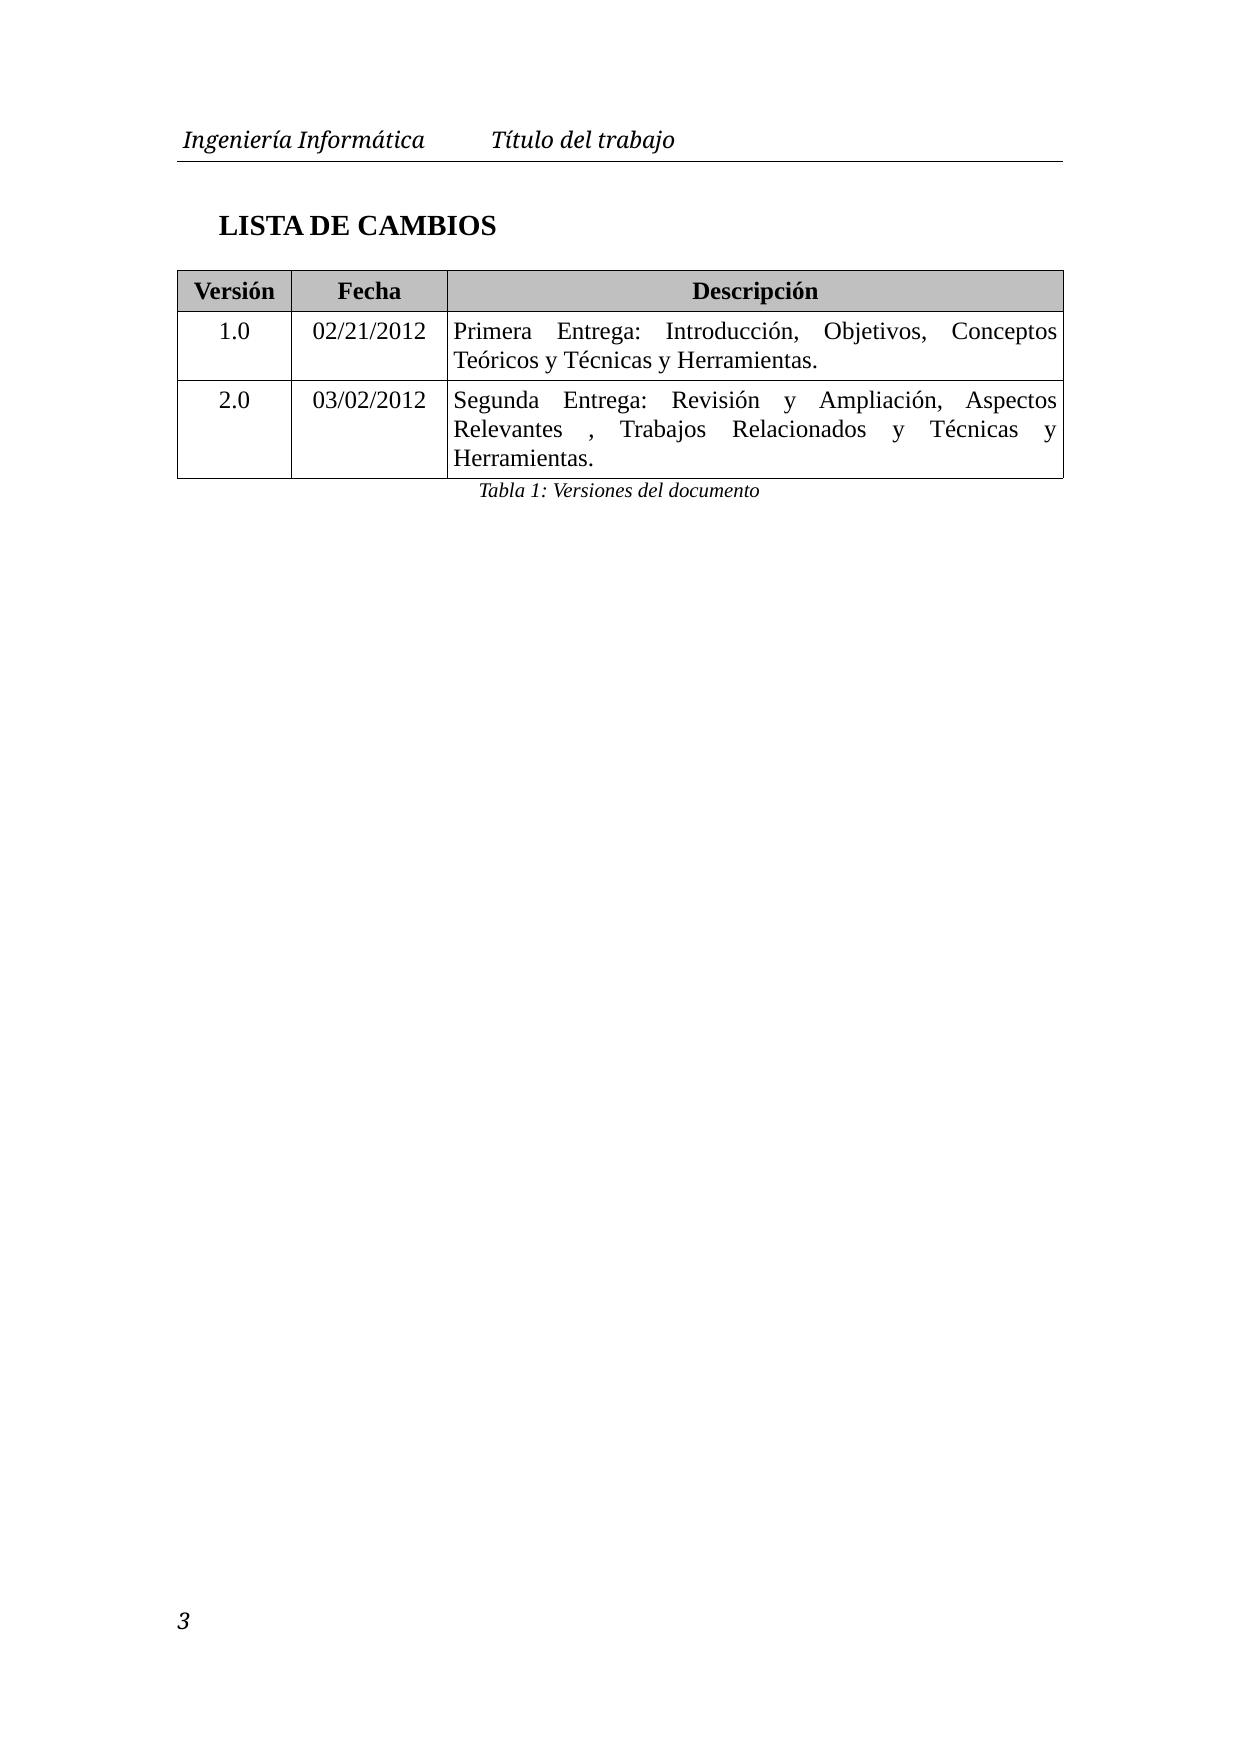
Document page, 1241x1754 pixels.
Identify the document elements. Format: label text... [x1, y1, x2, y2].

table_cell 02/03/2012 [292, 381, 447, 477]
table_header Fecha [292, 271, 447, 311]
table_cell 2.0 [178, 381, 291, 477]
table_cell 1.0 [178, 312, 291, 380]
text LISTA De CAMBIOS [218, 208, 1063, 242]
table_header Descripción [448, 271, 1063, 311]
table_cell 21/02/2012 [292, 312, 447, 380]
table_cell Segunda Entrega: Revisión y Ampliación, Aspectos Relevantes , Trabajos Relacionados y Técnicas y Herramientas. [448, 381, 1063, 477]
text Tabla 1: Versiones del documento [177, 479, 1063, 502]
table_cell Primera Entrega: Introducción, Objetivos, Conceptos Teóricos y Técnicas y Herramientas. [448, 312, 1063, 380]
table_header Versión [178, 271, 291, 311]
